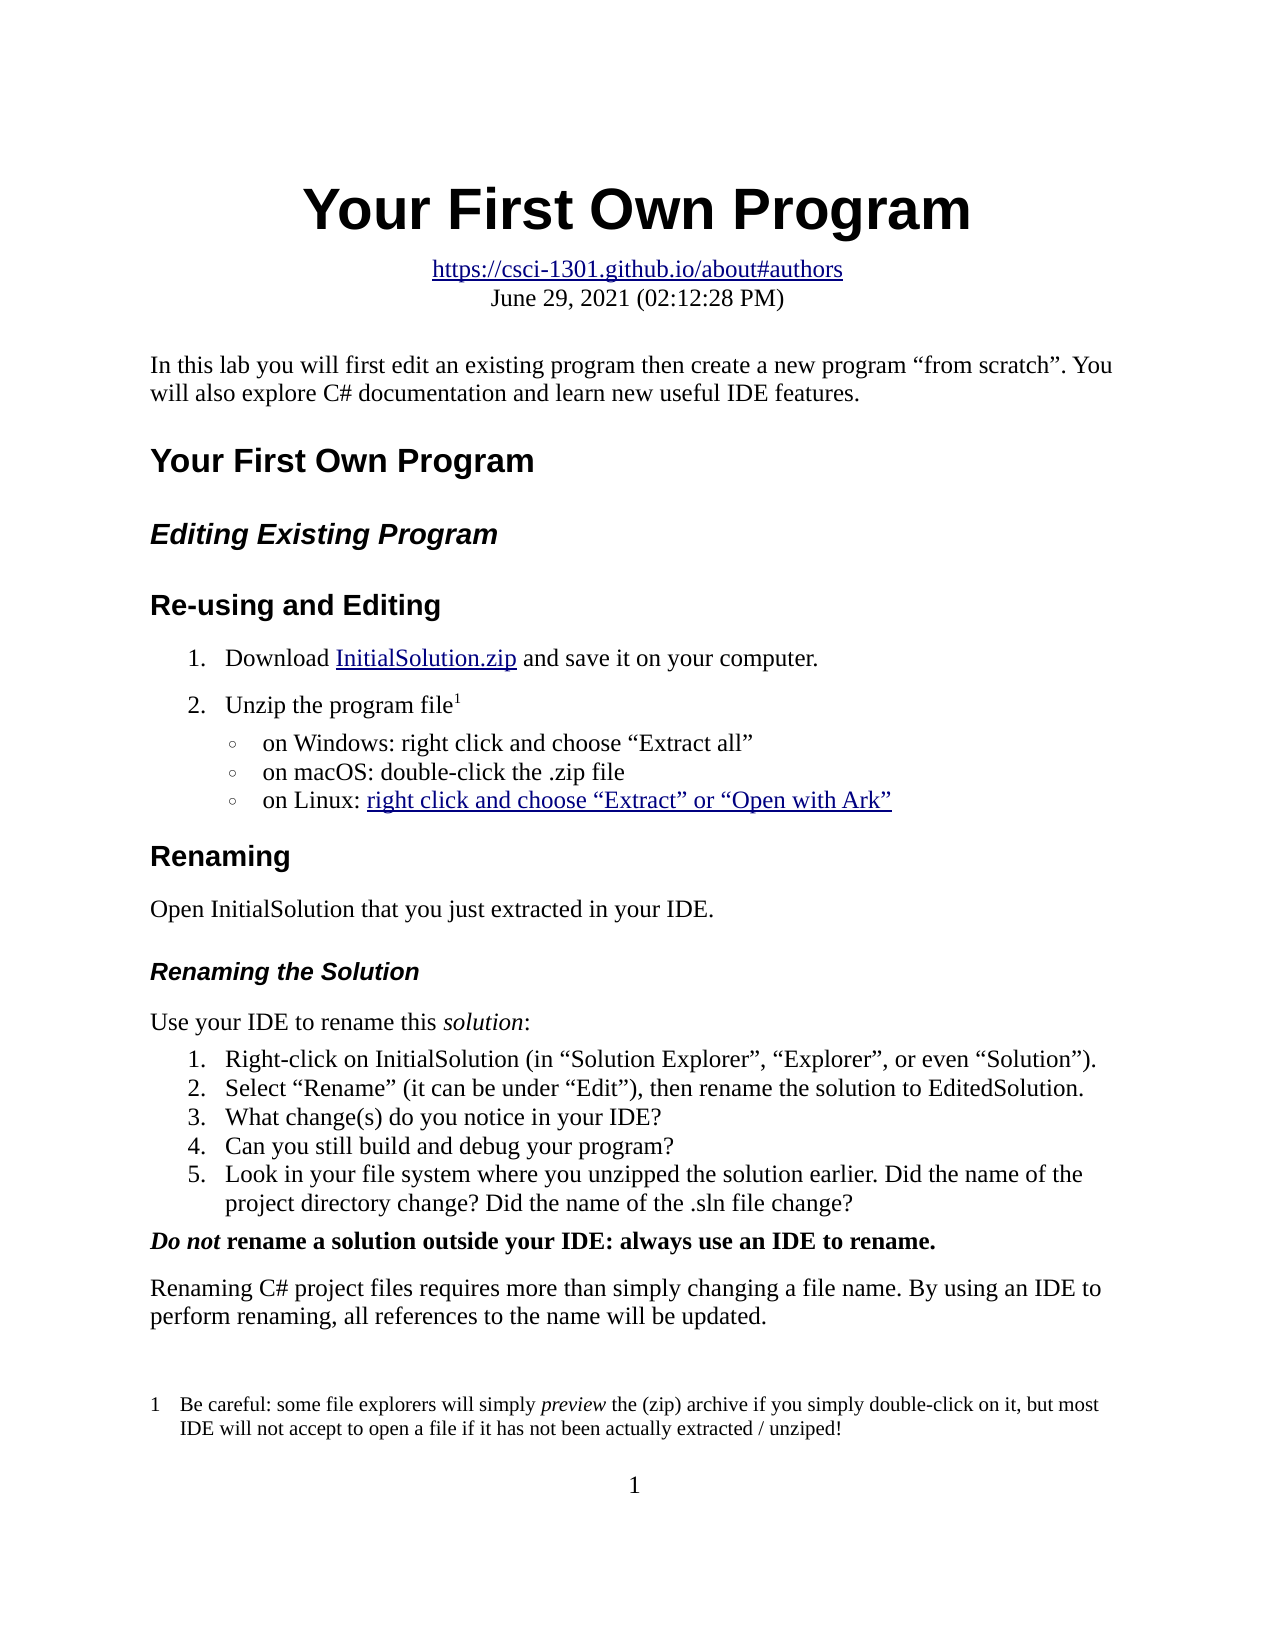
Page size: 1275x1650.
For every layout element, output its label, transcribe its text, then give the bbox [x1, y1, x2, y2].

list Select “Rename” (it can be under “Edit”), then rename the solution to EditedSolution. [187, 1073, 1125, 1102]
subtitle Re-using and Editing [150, 588, 1125, 622]
title Your First Own Program [150, 175, 1125, 242]
subtitle Renaming the Solution [150, 957, 1125, 985]
text https://csci-1301.github.io/about#authors [150, 254, 1125, 283]
text Do not rename a solution outside your IDE: always use an IDE to rename. [150, 1226, 1125, 1255]
subtitle Renaming [150, 839, 1125, 873]
list Be careful: some file explorers will simply preview the (zip) archive if you simply double-click on it, but most IDE will not accept to open a file if it has not been actually extracted / unziped! [150, 1392, 1125, 1440]
text June 29, 2021 (02:12:28 PM) [150, 283, 1125, 312]
list Download InitialSolution.zip and save it on your computer. [187, 643, 1125, 672]
list Right-click on InitialSolution (in “Solution Explorer”, “Explorer”, or even “Solution”). [187, 1044, 1125, 1073]
list on Windows: right click and choose “Extract all” [225, 728, 1125, 757]
list What change(s) do you notice in your IDE? [187, 1102, 1125, 1131]
list on Linux: right click and choose “Extract” or “Open with Ark” [225, 785, 1125, 814]
text Use your IDE to rename this solution: [150, 1007, 1125, 1036]
list Unzip the program file [187, 690, 1125, 719]
subtitle Editing Existing Program [150, 517, 1125, 551]
text In this lab you will first edit an existing program then create a new program “from scratch”. You will also explore C# documentation and learn new useful IDE features. [150, 350, 1125, 407]
list on macOS: double-click the .zip file [225, 757, 1125, 785]
list Can you still build and debug your program? [187, 1131, 1125, 1159]
list Look in your file system where you unzipped the solution earlier. Did the name of the project directory change? Did the name of the .sln file change? [187, 1159, 1125, 1217]
text Open InitialSolution that you just extracted in your IDE. [150, 894, 1125, 923]
subtitle Your First Own Program [150, 441, 1125, 480]
text Renaming C# project files requires more than simply changing a file name. By using an IDE to perform renaming, all references to the name will be updated. [150, 1273, 1125, 1330]
